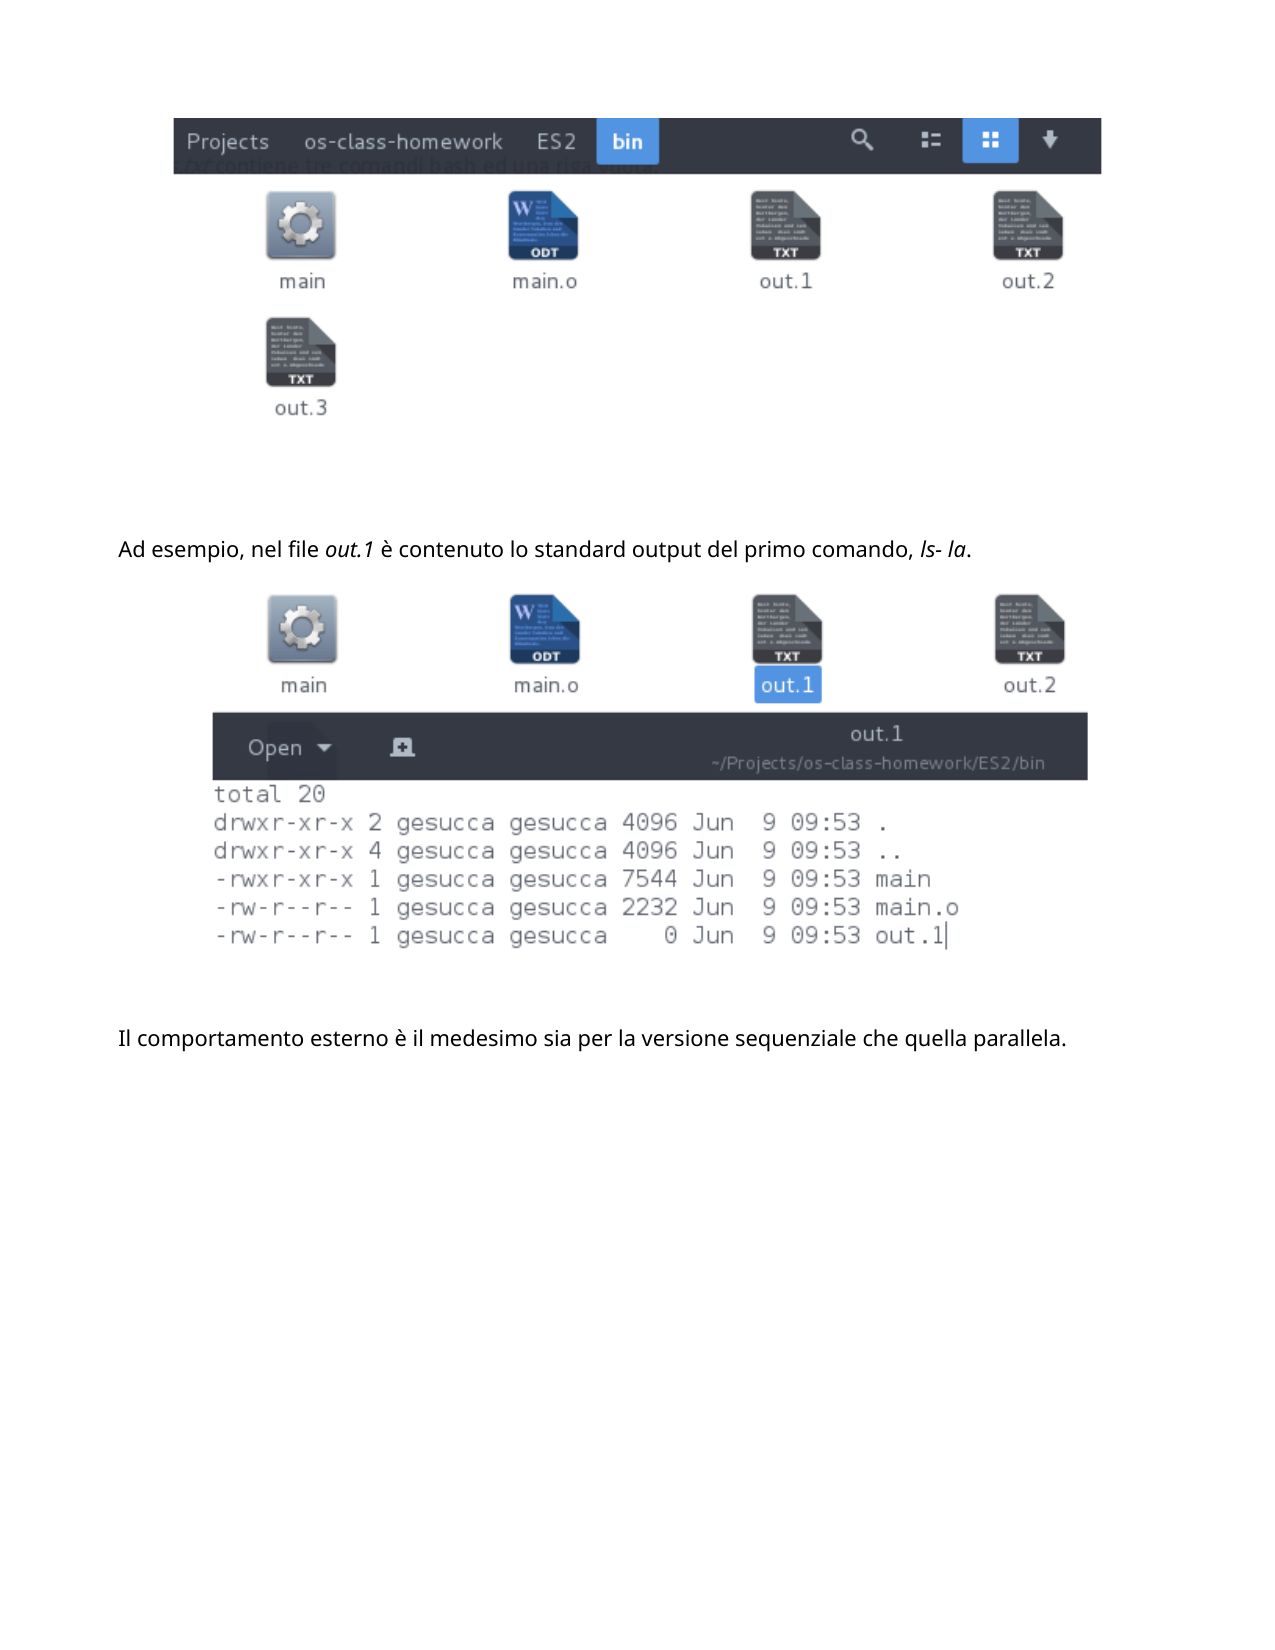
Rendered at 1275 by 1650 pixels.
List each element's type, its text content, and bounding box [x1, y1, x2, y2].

picture [212, 578, 1088, 964]
text Ad esempio, nel file out.1 è contenuto lo standard output del primo comando, ls- la. [118, 534, 1157, 564]
text Il comportamento esterno è il medesimo sia per la versione sequenziale che quella parallela. [118, 1023, 1157, 1053]
picture [173, 118, 1102, 445]
